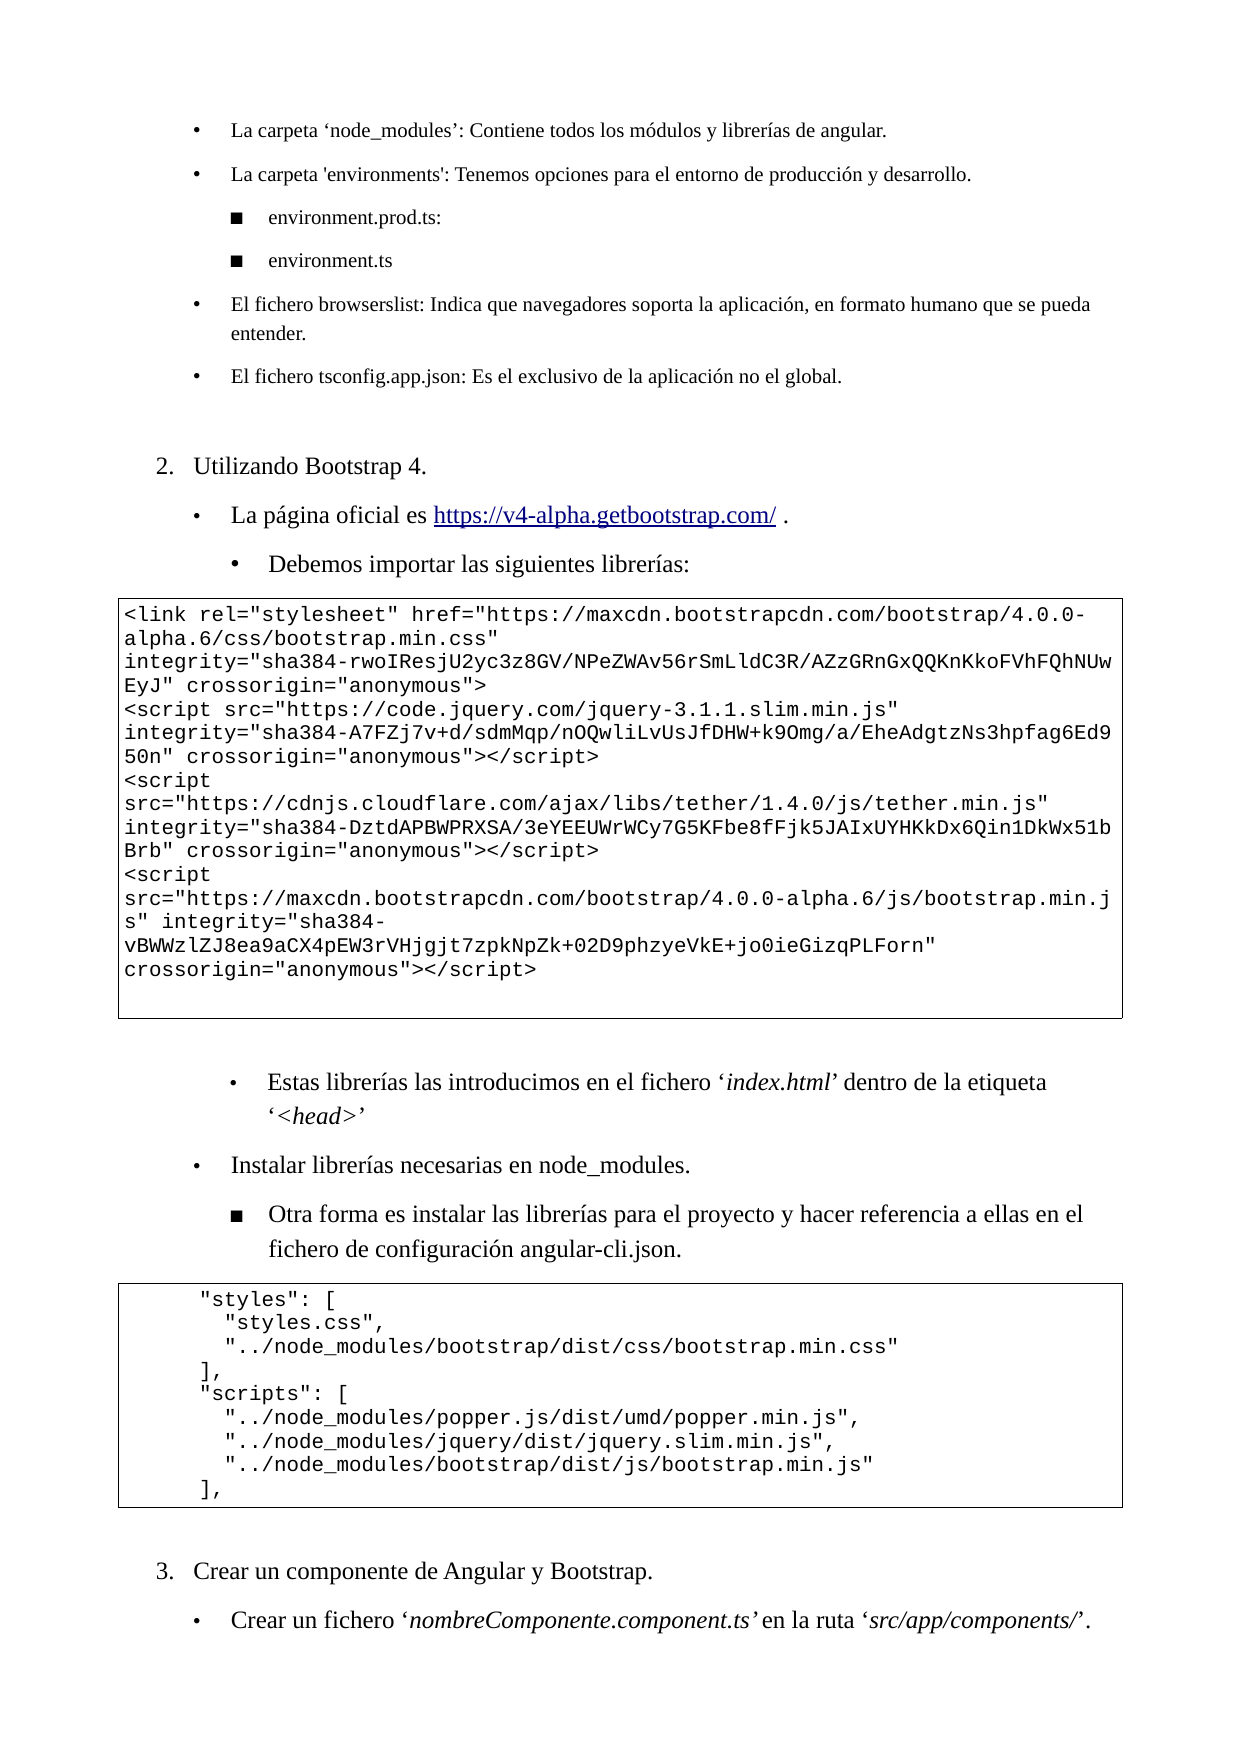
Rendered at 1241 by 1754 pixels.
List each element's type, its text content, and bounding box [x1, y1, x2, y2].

list El fichero browserslist: Indica que navegadores soporta la aplicación, en formato humano que se pueda entender. [193, 292, 1122, 345]
list El fichero tsconfig.app.json: Es el exclusivo de la aplicación no el global. [193, 364, 1122, 388]
list La página oficial es https://v4-alpha.getbootstrap.com/ . [193, 500, 1122, 529]
table_header "styles": [ "styles.css", "../node_modules/bootstrap/dist/css/bootstrap.min.css" ], "scripts": [ "../node_modules/popper.js/dist/umd/popper.min.js", "../node_modules/jquery/dist/jquery.slim.min.js", "../node_modules/bootstrap/dist/js/bootstrap.min.js" ], [119, 1284, 1122, 1507]
list environment.prod.ts: [231, 205, 1122, 229]
list Estas librerías las introducimos en el fichero ‘index.html’ dentro de la etiqueta ‘<head>’ [229, 1067, 1122, 1130]
list Crear un fichero ‘nombreComponente.component.ts’ en la ruta ‘src/app/components/’. [193, 1606, 1122, 1634]
list Debemos importar las siguientes librerías: [231, 549, 1122, 578]
list Utilizando Bootstrap 4. [156, 451, 1122, 480]
list Otra forma es instalar las librerías para el proyecto y hacer referencia a ellas en el fichero de configuración angular-cli.json. [231, 1199, 1122, 1263]
table_header <link rel="stylesheet" href="https://maxcdn.bootstrapcdn.com/bootstrap/4.0.0-alpha.6/css/bootstrap.min.css" integrity="sha384-rwoIResjU2yc3z8GV/NPeZWAv56rSmLldC3R/AZzGRnGxQQKnKkoFVhFQhNUwEyJ" crossorigin="anonymous"> <script src="https://code.jquery.com/jquery-3.1.1.slim.min.js" integrity="sha384-A7FZj7v+d/sdmMqp/nOQwliLvUsJfDHW+k9Omg/a/EheAdgtzNs3hpfag6Ed950n" crossorigin="anonymous"></script> <script src="https://cdnjs.cloudflare.com/ajax/libs/tether/1.4.0/js/tether.min.js" integrity="sha384-DztdAPBWPRXSA/3eYEEUWrWCy7G5KFbe8fFjk5JAIxUYHKkDx6Qin1DkWx51bBrb" crossorigin="anonymous"></script> <script src="https://maxcdn.bootstrapcdn.com/bootstrap/4.0.0-alpha.6/js/bootstrap.min.js" integrity="sha384-vBWWzlZJ8ea9aCX4pEW3rVHjgjt7zpkNpZk+02D9phzyeVkE+jo0ieGizqPLForn" crossorigin="anonymous"></script> [119, 599, 1122, 1018]
list Instalar librerías necesarias en node_modules. [193, 1150, 1122, 1179]
list environment.ts [231, 248, 1122, 272]
list Crear un componente de Angular y Bootstrap. [156, 1556, 1122, 1585]
list La carpeta 'environments': Tenemos opciones para el entorno de producción y desarrollo. [193, 162, 1122, 186]
list La carpeta ‘node_modules’: Contiene todos los módulos y librerías de angular. [193, 118, 1122, 142]
